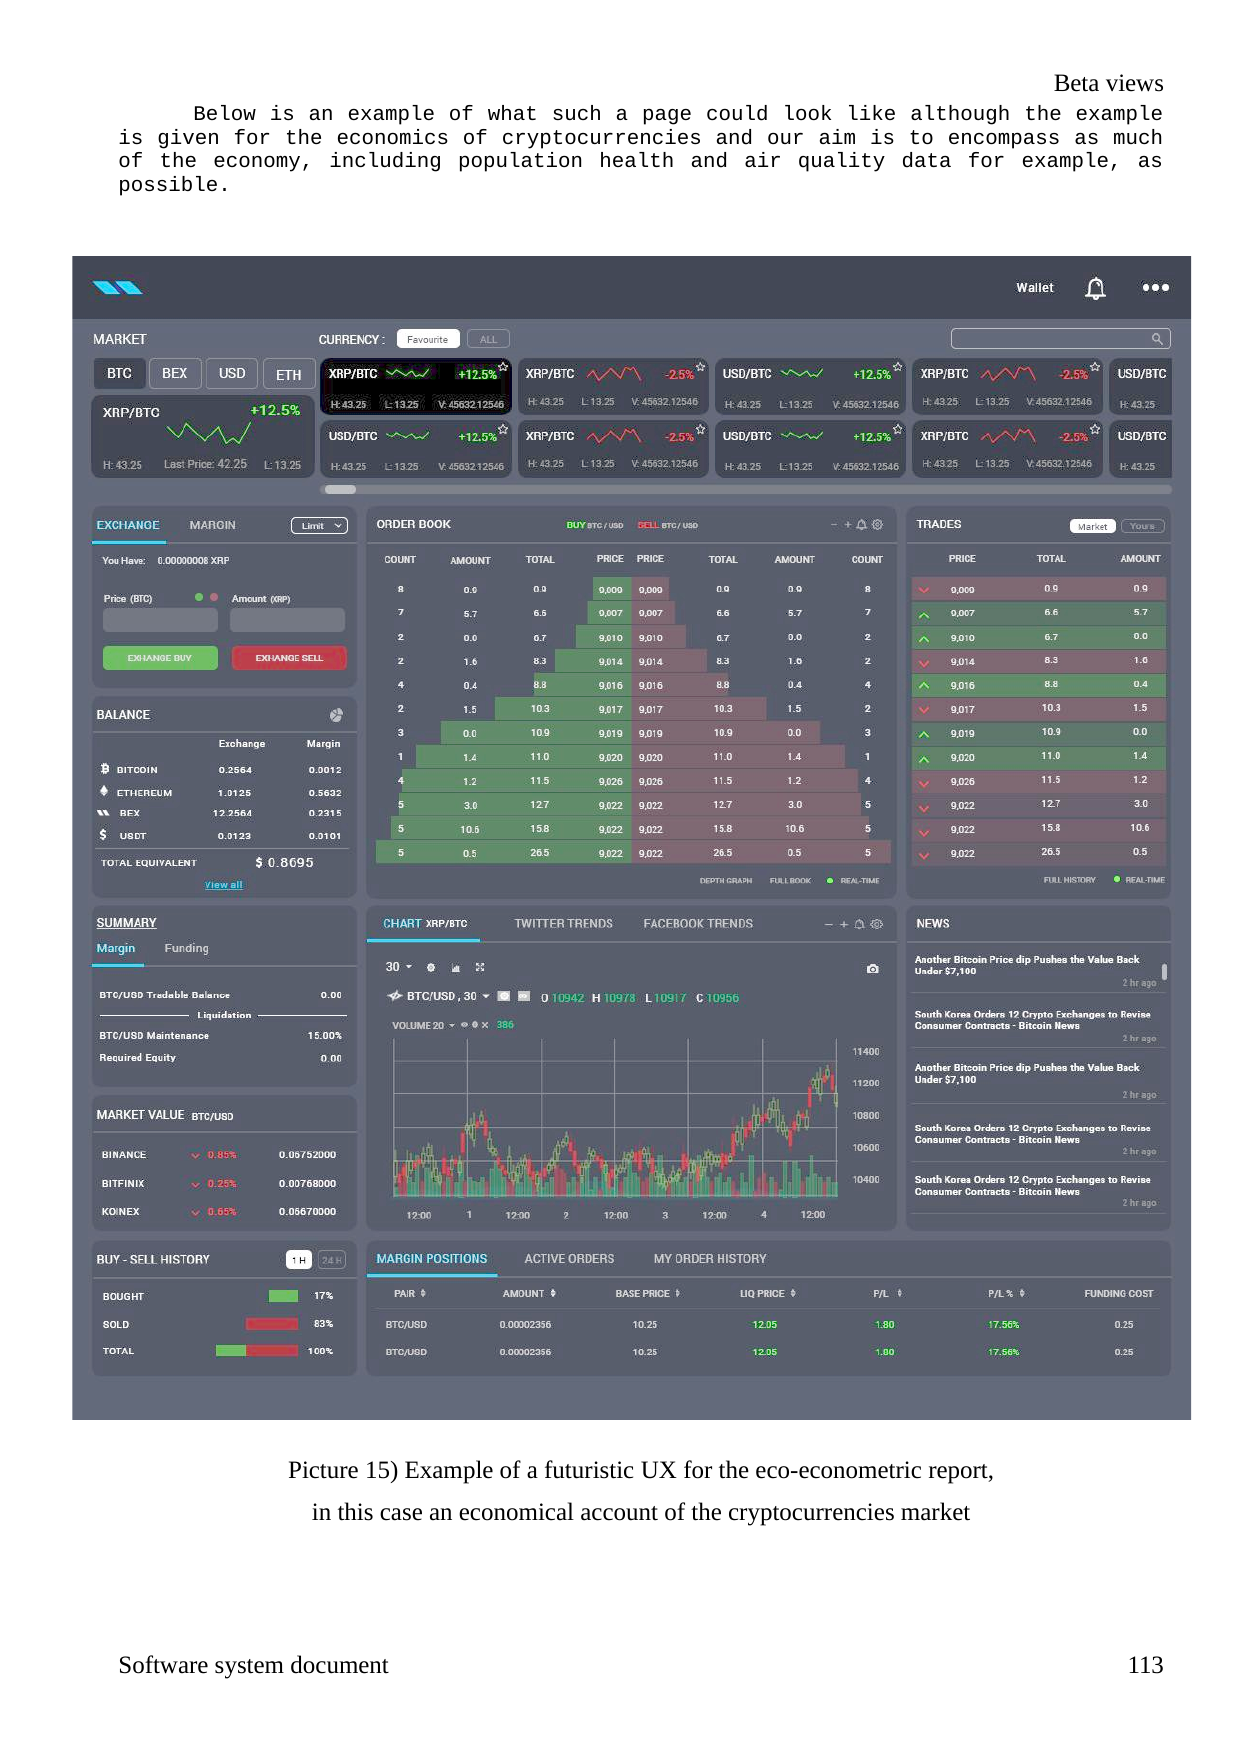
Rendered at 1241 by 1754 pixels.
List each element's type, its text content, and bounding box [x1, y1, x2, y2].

text in this case an economical account of the cryptocurrencies market [118, 1497, 1164, 1525]
text Below is an example of what such a page could look like although the example is given for the economics of cryptocurrencies and our aim is to encompass as much of the economy, including population health and air quality data for example, as possible. [118, 103, 1164, 198]
text Picture 15) Example of a futuristic UX for the eco-econometric report, [118, 1455, 1164, 1484]
